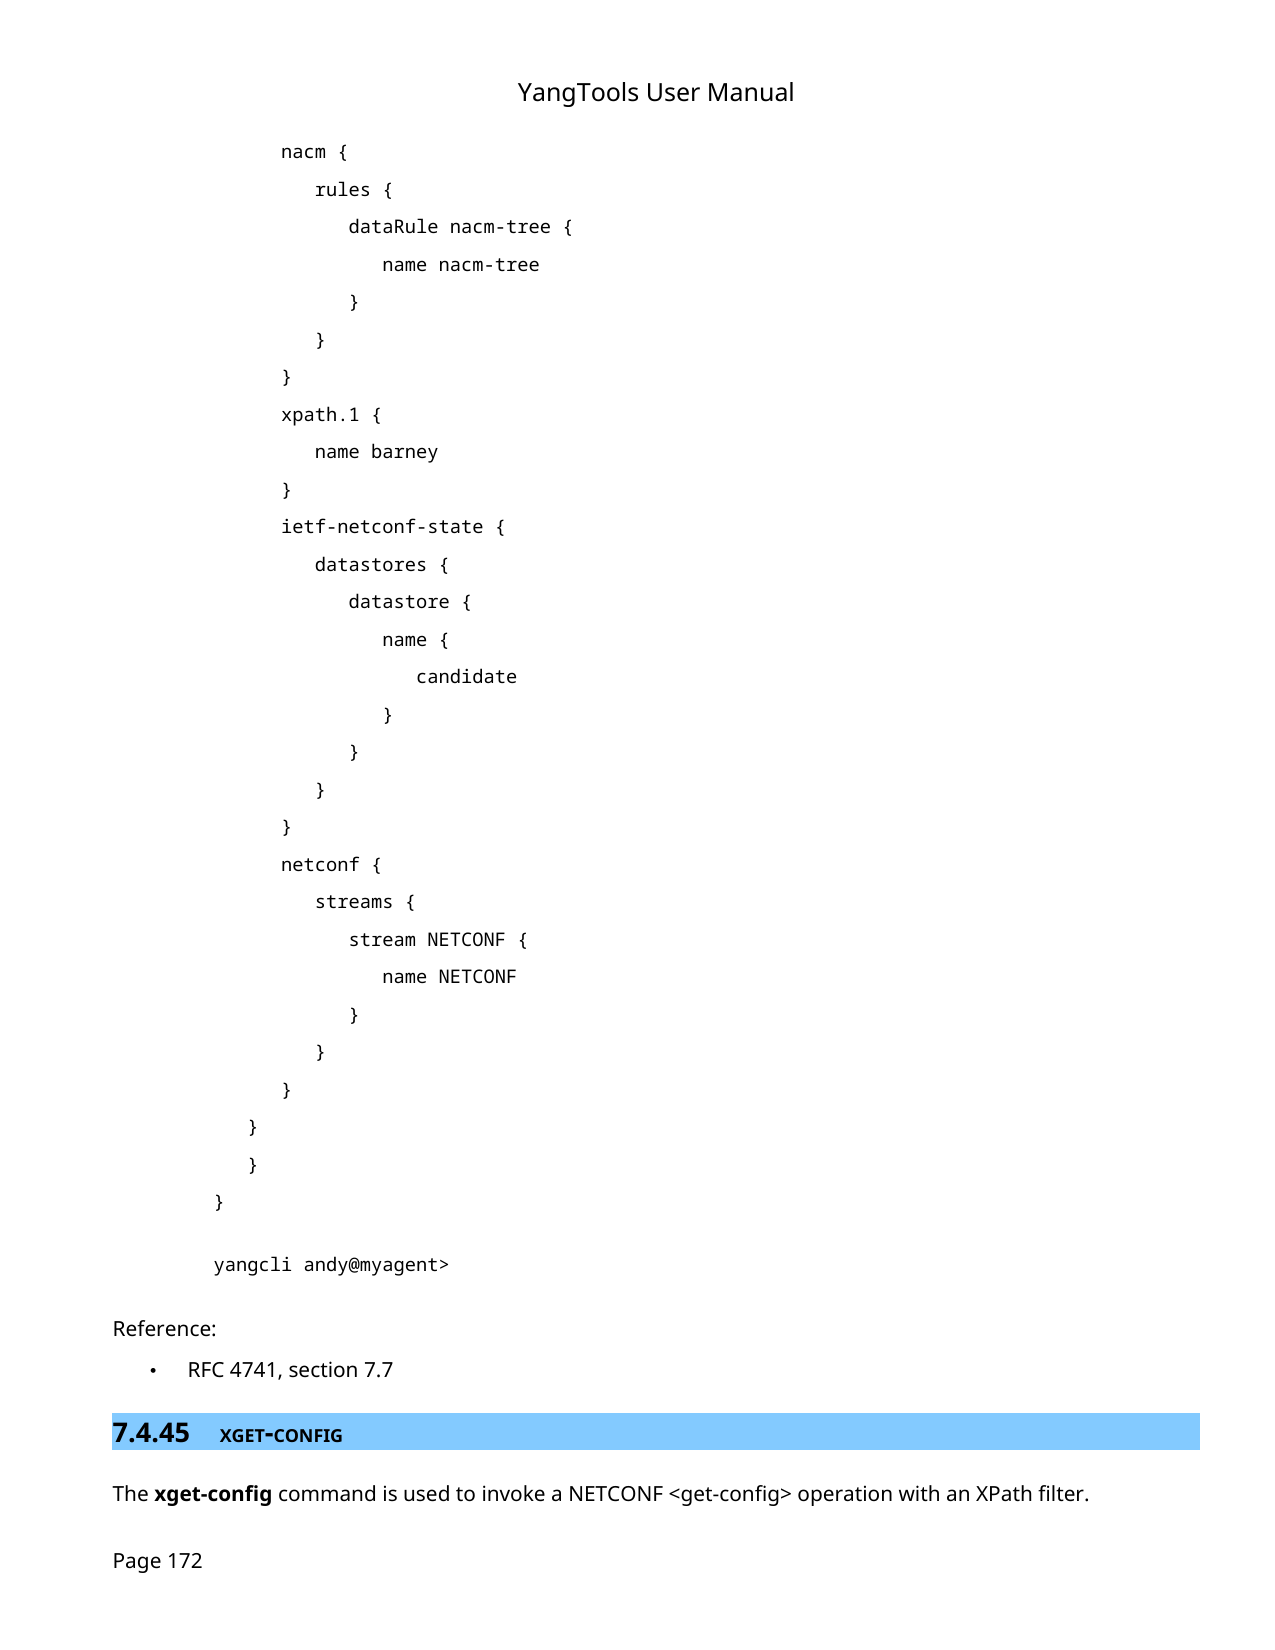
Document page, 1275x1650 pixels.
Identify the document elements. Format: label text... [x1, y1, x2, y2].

text } [139, 1076, 1200, 1102]
text ietf-netconf-state { [139, 513, 1200, 539]
text yangcli andy@myagent> [139, 1226, 1200, 1303]
text } [139, 738, 1200, 764]
text nacm { [139, 138, 1200, 164]
text } [139, 1038, 1200, 1064]
text } [139, 288, 1200, 314]
text Reference: [112, 1314, 1200, 1343]
text } [139, 1001, 1200, 1027]
text netconf { [139, 851, 1200, 877]
text name { [139, 626, 1200, 652]
text } [139, 1113, 1200, 1139]
list RFC 4741, section 7.7 [150, 1356, 1200, 1384]
text datastore { [139, 588, 1200, 614]
text } [139, 326, 1200, 352]
text xpath.1 { [139, 401, 1200, 427]
text rules { [139, 176, 1200, 202]
text datastores { [139, 551, 1200, 577]
text name barney [139, 438, 1200, 464]
text } [139, 813, 1200, 839]
text name nacm-tree [139, 251, 1200, 277]
text } [139, 1188, 1200, 1214]
text } [139, 363, 1200, 389]
text } [139, 476, 1200, 502]
subtitle xget-config [112, 1413, 1200, 1450]
text dataRule nacm-tree { [139, 213, 1200, 239]
text stream NETCONF { [139, 926, 1200, 952]
text streams { [139, 888, 1200, 914]
text } [139, 776, 1200, 802]
text name NETCONF [139, 963, 1200, 989]
text The xget-config command is used to invoke a NETCONF <get-config> operation with an XPath filter. [112, 1479, 1200, 1508]
text } [139, 701, 1200, 727]
text } [139, 1151, 1200, 1177]
text candidate [139, 663, 1200, 689]
